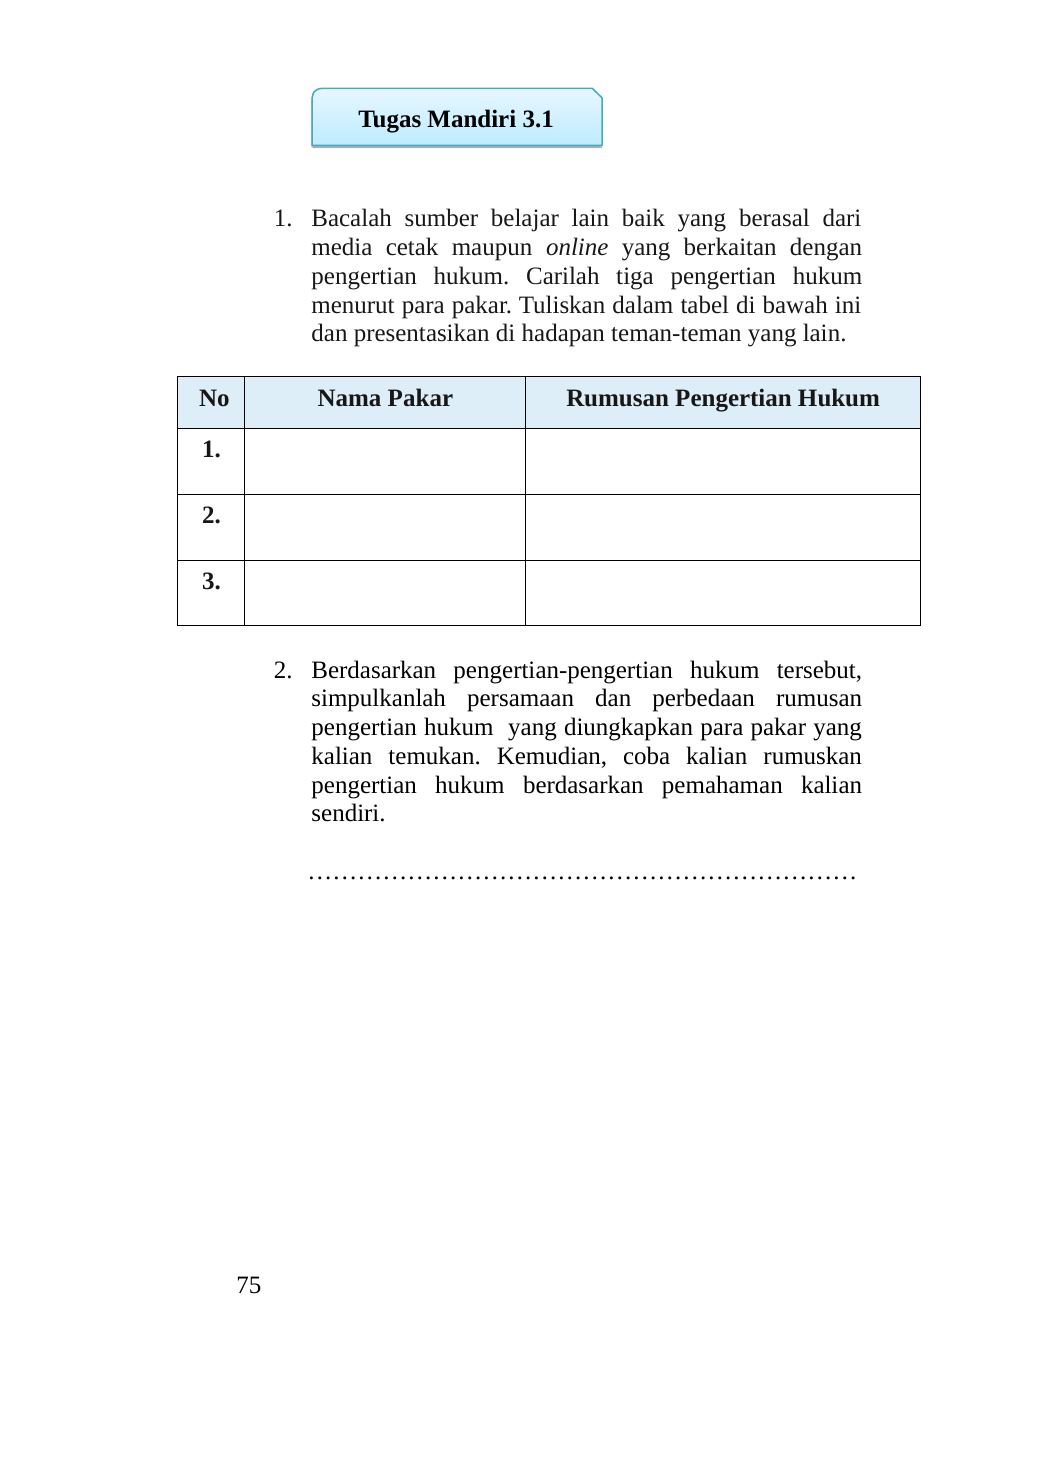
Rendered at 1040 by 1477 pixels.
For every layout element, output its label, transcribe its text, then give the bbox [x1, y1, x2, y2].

table_cell [245, 495, 525, 560]
table_header Nama Pakar [245, 377, 525, 428]
table_header Rumusan Pengertian Hukum [526, 377, 920, 428]
list Bacalah sumber belajar lain baik yang berasal dari media cetak maupun online yang berkaitan dengan pengertian hukum. Carilah tiga pengertian hukum menurut para pakar. Tuliskan dalam tabel di bawah ini dan presentasikan di hadapan teman-teman yang lain. [274, 203, 862, 347]
table_cell [245, 429, 525, 493]
text ………………………………………………………… [307, 856, 862, 885]
table_cell [526, 561, 920, 625]
table_cell 1. [178, 429, 244, 493]
table_cell [526, 495, 920, 560]
table_header No [178, 377, 244, 428]
table_cell 3. [178, 561, 244, 625]
list Berdasarkan pengertian-pengertian hukum tersebut, simpulkanlah persamaan dan perbedaan rumusan pengertian hukum yang diungkapkan para pakar yang kalian temukan. Kemudian, coba kalian rumuskan pengertian hukum berdasarkan pemahaman kalian sendiri. [274, 655, 862, 827]
table_cell [526, 429, 920, 493]
table_cell 2. [178, 495, 244, 560]
table_cell [245, 561, 525, 625]
